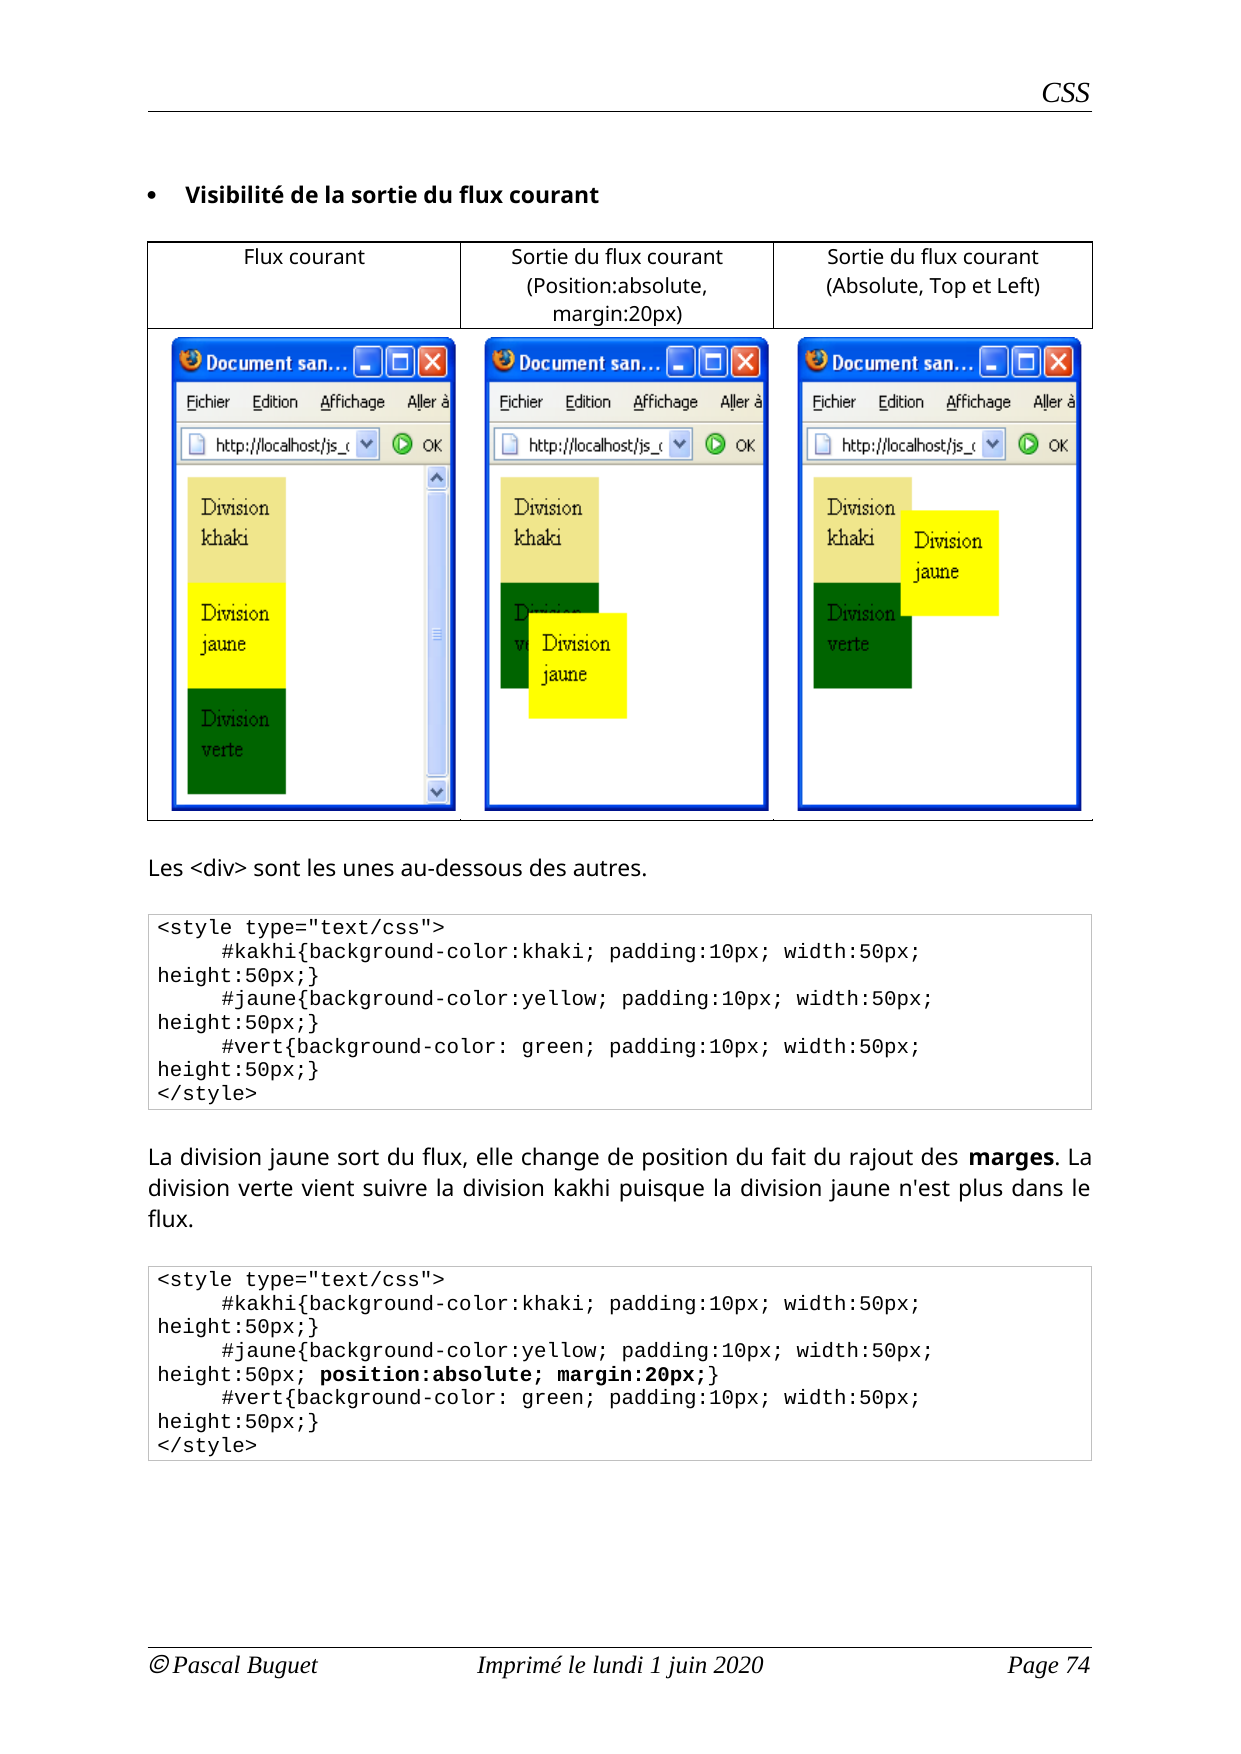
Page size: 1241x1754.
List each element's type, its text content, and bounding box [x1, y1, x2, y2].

text #vert{background-color: green; padding:10px; width:50px; height:50px;} [149, 1384, 1091, 1431]
table_header Sortie du flux courant (Absolute, Top et Left) [774, 243, 1092, 328]
text <style type="text/css"> [149, 1267, 1091, 1289]
table_cell [461, 329, 774, 819]
text #jaune{background-color:yellow; padding:10px; width:50px; height:50px; position:absolute; margin:20px;} [149, 1337, 1091, 1384]
table_header Sortie du flux courant (Position:absolute, margin:20px) [461, 243, 773, 328]
text </style> [149, 1080, 1091, 1109]
text <style type="text/css"> [149, 915, 1091, 938]
text #kakhi{background-color:khaki; padding:10px; width:50px; height:50px;} [149, 938, 1091, 985]
text #vert{background-color: green; padding:10px; width:50px; height:50px;} [149, 1032, 1091, 1080]
picture [484, 337, 769, 811]
table_cell [774, 329, 1093, 819]
text La division jaune sort du flux, elle change de position du fait du rajout des marges. La division verte vient suivre la division kakhi puisque la division jaune n'est plus dans le flux. [148, 1141, 1092, 1235]
text </style> [149, 1431, 1091, 1460]
table_header Flux courant [148, 243, 460, 328]
picture [171, 337, 456, 811]
text Les <div> sont les unes au-dessous des autres. [148, 852, 1092, 883]
text #kakhi{background-color:khaki; padding:10px; width:50px; height:50px;} [149, 1289, 1091, 1337]
picture [797, 337, 1082, 811]
table_cell [148, 329, 461, 819]
list Visibilité de la sortie du flux courant [148, 179, 1092, 210]
text #jaune{background-color:yellow; padding:10px; width:50px; height:50px;} [149, 985, 1091, 1032]
